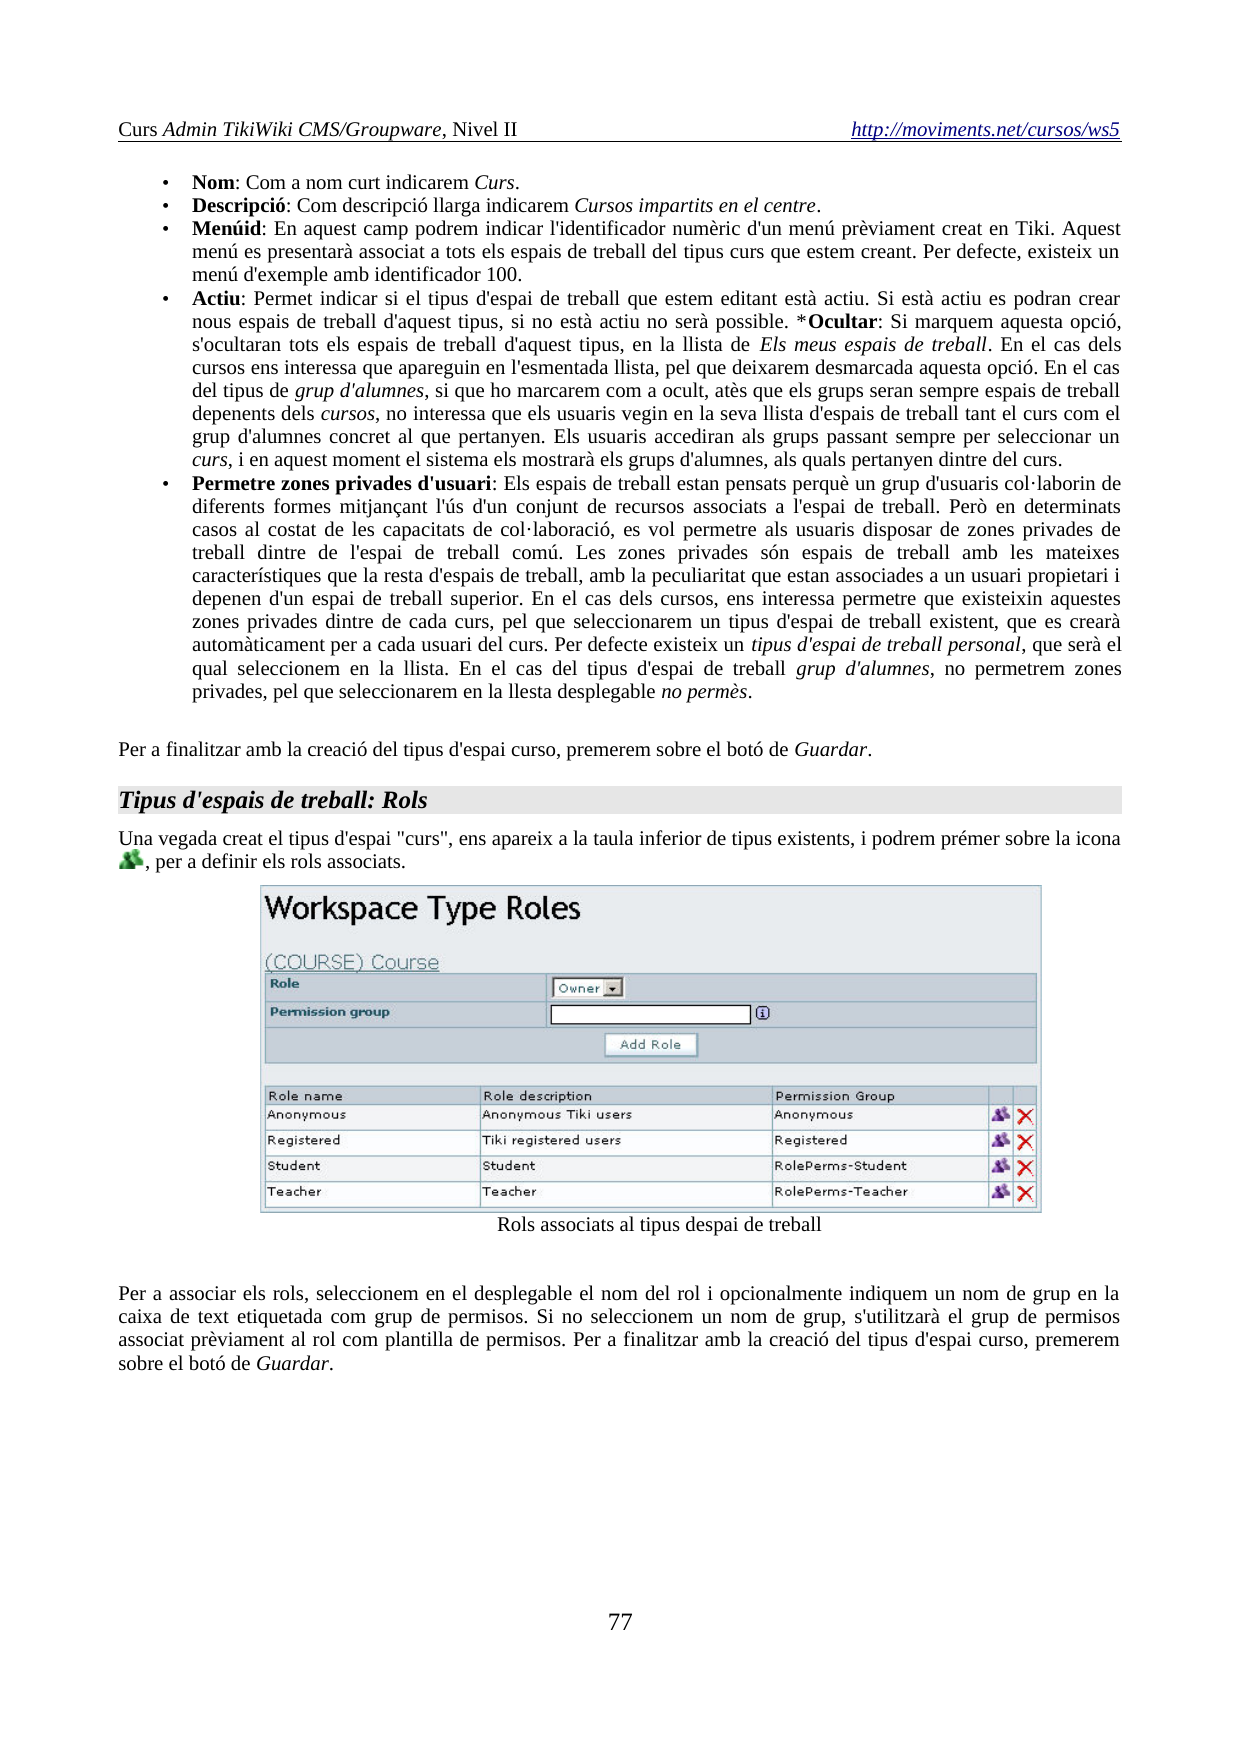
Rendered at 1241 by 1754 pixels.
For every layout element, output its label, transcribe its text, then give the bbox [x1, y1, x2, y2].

text Una vegada creat el tipus d'espai "curs", ens apareix a la taula inferior de tipus existents, i podrem prémer sobre la icona , per a definir els rols associats. [118, 827, 1122, 873]
list Actiu: Permet indicar si el tipus d'espai de treball que estem editant està actiu. Si està actiu es podran crear nous espais de treball d'aquest tipus, si no està actiu no serà possible. *Ocultar: Si marquem aquesta opció, s'ocultaran tots els espais de treball d'aquest tipus, en la llista de Els meus espais de treball. En el cas dels cursos ens interessa que apareguin en l'esmentada llista, pel que deixarem desmarcada aquesta opció. En el cas del tipus de grup d'alumnes, si que ho marcarem com a ocult, atès que els grups seran sempre espais de treball depenents dels cursos, no interessa que els usuaris vegin en la seva llista d'espais de treball tant el curs com el grup d'alumnes concret al que pertanyen. Els usuaris accediran als grups passant sempre per seleccionar un curs, i en aquest moment el sistema els mostrarà els grups d'alumnes, als quals pertanyen dintre del curs. [162, 286, 1122, 471]
table_header [1042, 886, 1058, 1213]
text Per a finalitzar amb la creació del tipus d'espai curso, premerem sobre el botó de Guardar. [118, 715, 1122, 761]
subtitle Tipus d'espais de treball: Rols [118, 786, 1122, 814]
picture [260, 885, 1042, 1213]
list Permetre zones privades d'usuari: Els espais de treball estan pensats perquè un grup d'usuaris col·laborin de diferents formes mitjançant l'ús d'un conjunt de recursos associats a l'espai de treball. Però en determinats casos al costat de les capacitats de col·laboració, es vol permetre als usuaris disposar de zones privades de treball dintre de l'espai de treball comú. Les zones privades són espais de treball amb les mateixes característiques que la resta d'espais de treball, amb la peculiaritat que estan associades a un usuari propietari i depenen d'un espai de treball superior. En el cas dels cursos, ens interessa permetre que existeixin aquestes zones privades dintre de cada curs, pel que seleccionarem un tipus d'espai de treball existent, que es crearà automàticament per a cada usuari del curs. Per defecte existeix un tipus d'espai de treball personal, que serà el qual seleccionem en la llista. En el cas del tipus d'espai de treball grup d'alumnes, no permetrem zones privades, pel que seleccionarem en la llesta desplegable no permès. [162, 471, 1122, 703]
text Per a associar els rols, seleccionem en el desplegable el nom del rol i opcionalmente indiquem un nom de grup en la caixa de text etiquetada com grup de permisos. Si no seleccionem un nom de grup, s'utilitzarà el grup de permisos associat prèviament al rol com plantilla de permisos. Per a finalitzar amb la creació del tipus d'espai curso, premerem sobre el botó de Guardar. [118, 1236, 1122, 1374]
picture [118, 849, 145, 869]
list Descripció: Com descripció llarga indicarem Cursos impartits en el centre. [162, 194, 1122, 217]
table_cell Rols associats al tipus despai de treball [260, 1213, 1058, 1236]
list Nom: Com a nom curt indicarem Curs. [162, 171, 1122, 194]
list Menúid: En aquest camp podrem indicar l'identificador numèric d'un menú prèviament creat en Tiki. Aquest menú es presentarà associat a tots els espais de treball del tipus curs que estem creant. Per defecte, existeix un menú d'exemple amb identificador 100. [162, 217, 1122, 286]
